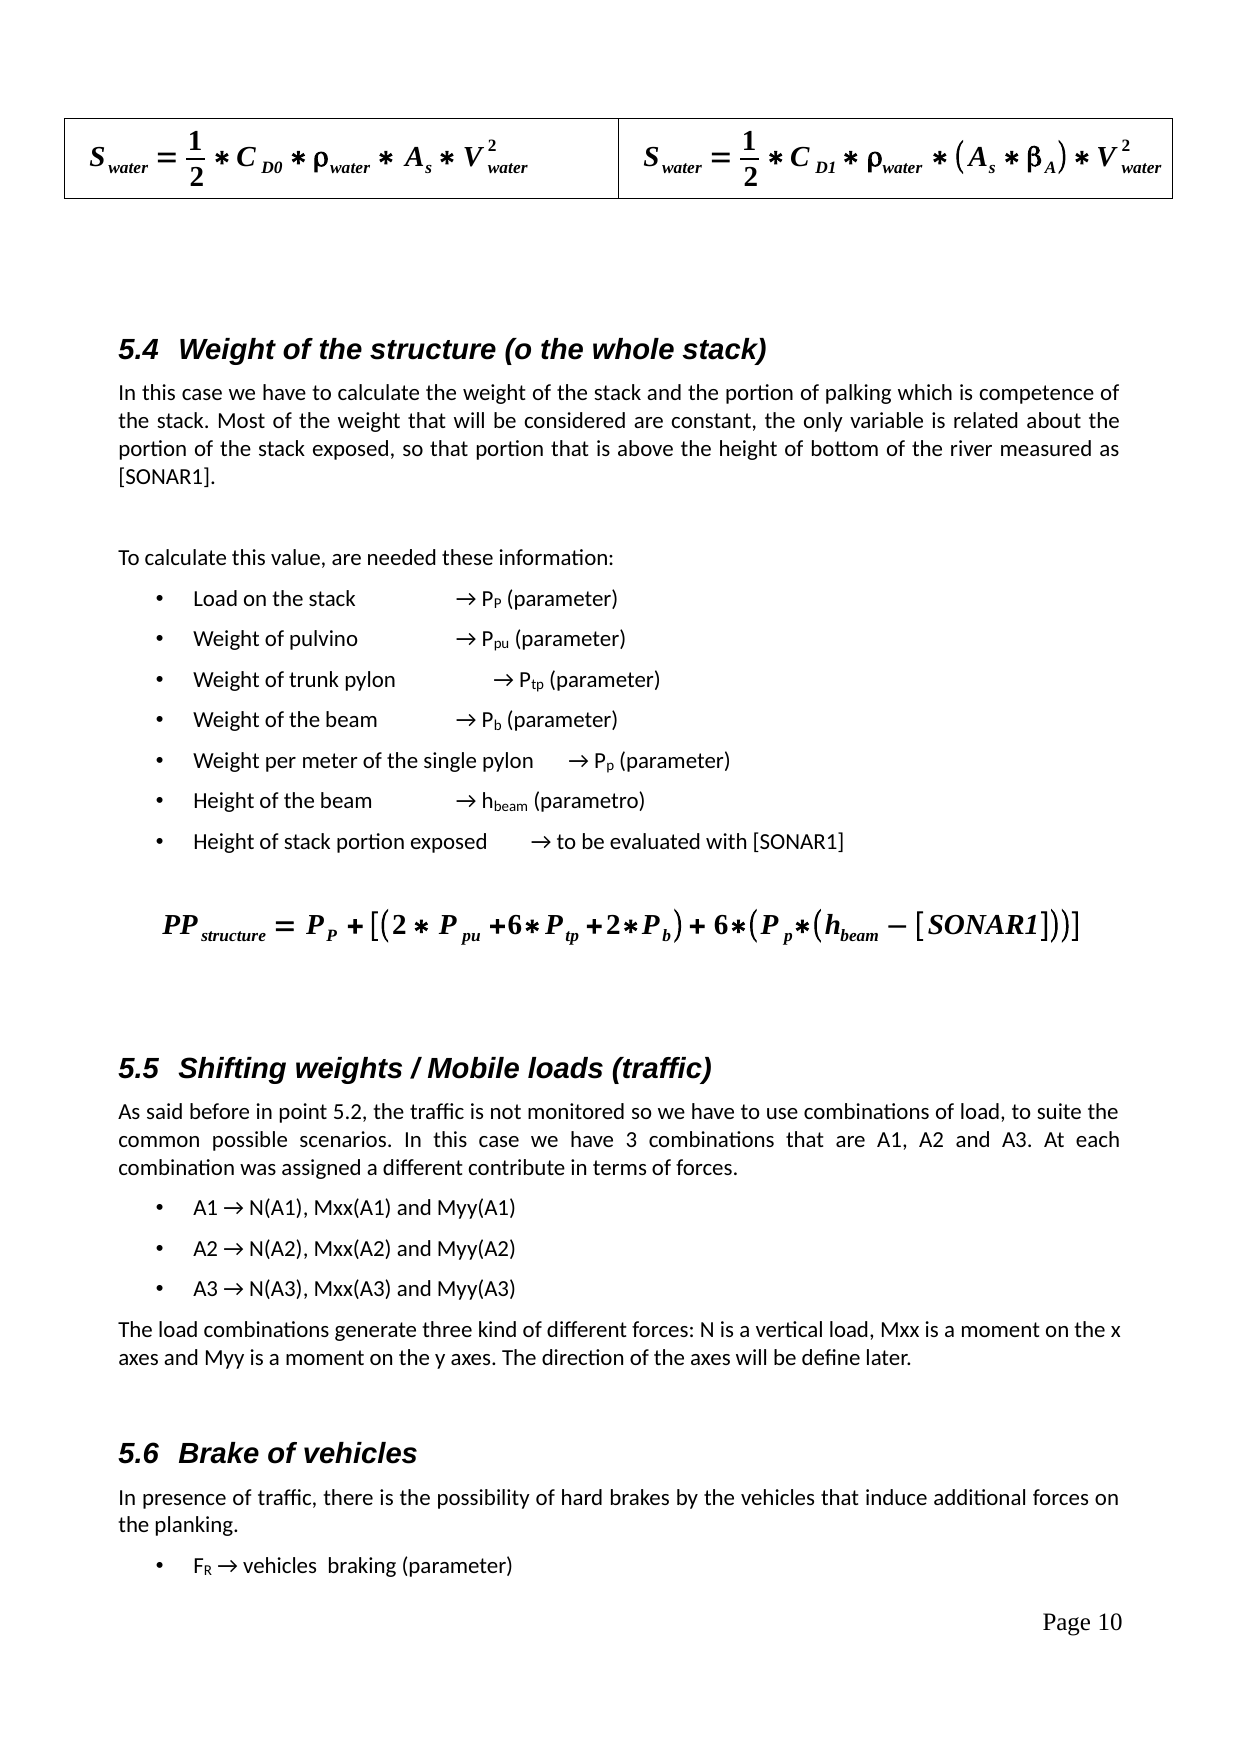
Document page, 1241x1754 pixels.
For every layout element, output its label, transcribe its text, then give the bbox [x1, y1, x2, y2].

list Height of the beam → hbeam (parametro) [156, 787, 1122, 815]
list A3 → N(A3), Mxx(A3) and Myy(A3) [156, 1274, 1122, 1302]
text In presence of traffic, there is the possibility of hard brakes by the vehicles that induce additional forces on the planking. [118, 1483, 1122, 1539]
subtitle Brake of vehicles [118, 1437, 1122, 1470]
subtitle Weight of the structure (o the whole stack) [118, 332, 1122, 366]
list Weight of trunk pylon → Ptp (parameter) [156, 665, 1122, 693]
list Height of stack portion exposed → to be evaluated with [SONAR1] [156, 827, 1122, 855]
list A2 → N(A2), Mxx(A2) and Myy(A2) [156, 1234, 1122, 1262]
list FR → vehicles braking (parameter) [156, 1551, 1122, 1579]
table_cell [65, 119, 618, 198]
text To calculate this value, are needed these information: [118, 543, 1122, 572]
list Weight of pulvino → Ppu (parameter) [156, 624, 1122, 653]
list Weight per meter of the single pylon → Pp (parameter) [156, 746, 1122, 774]
text The load combinations generate three kind of different forces: N is a vertical load, Mxx is a moment on the x axes and Myy is a moment on the y axes. The direction of the axes will be define later. [118, 1315, 1122, 1371]
text As said before in point 5.2, the traffic is not monitored so we have to use combinations of load, to suite the common possible scenarios. In this case we have 3 combinations that are A1, A2 and A3. At each combination was assigned a different contribute in terms of forces. [118, 1097, 1122, 1181]
list Load on the stack → PP (parameter) [156, 584, 1122, 612]
list A1 → N(A1), Mxx(A1) and Myy(A1) [156, 1193, 1122, 1221]
subtitle Shifting weights / Mobile loads (traffic) [118, 1051, 1122, 1084]
table_cell [619, 119, 1172, 198]
text In this case we have to calculate the weight of the stack and the portion of palking which is competence of the stack. Most of the weight that will be considered are constant, the only variable is related about the portion of the stack exposed, so that portion that is above the height of bottom of the river measured as [SONAR1]. [118, 378, 1122, 491]
list Weight of the beam → Pb (parameter) [156, 706, 1122, 734]
